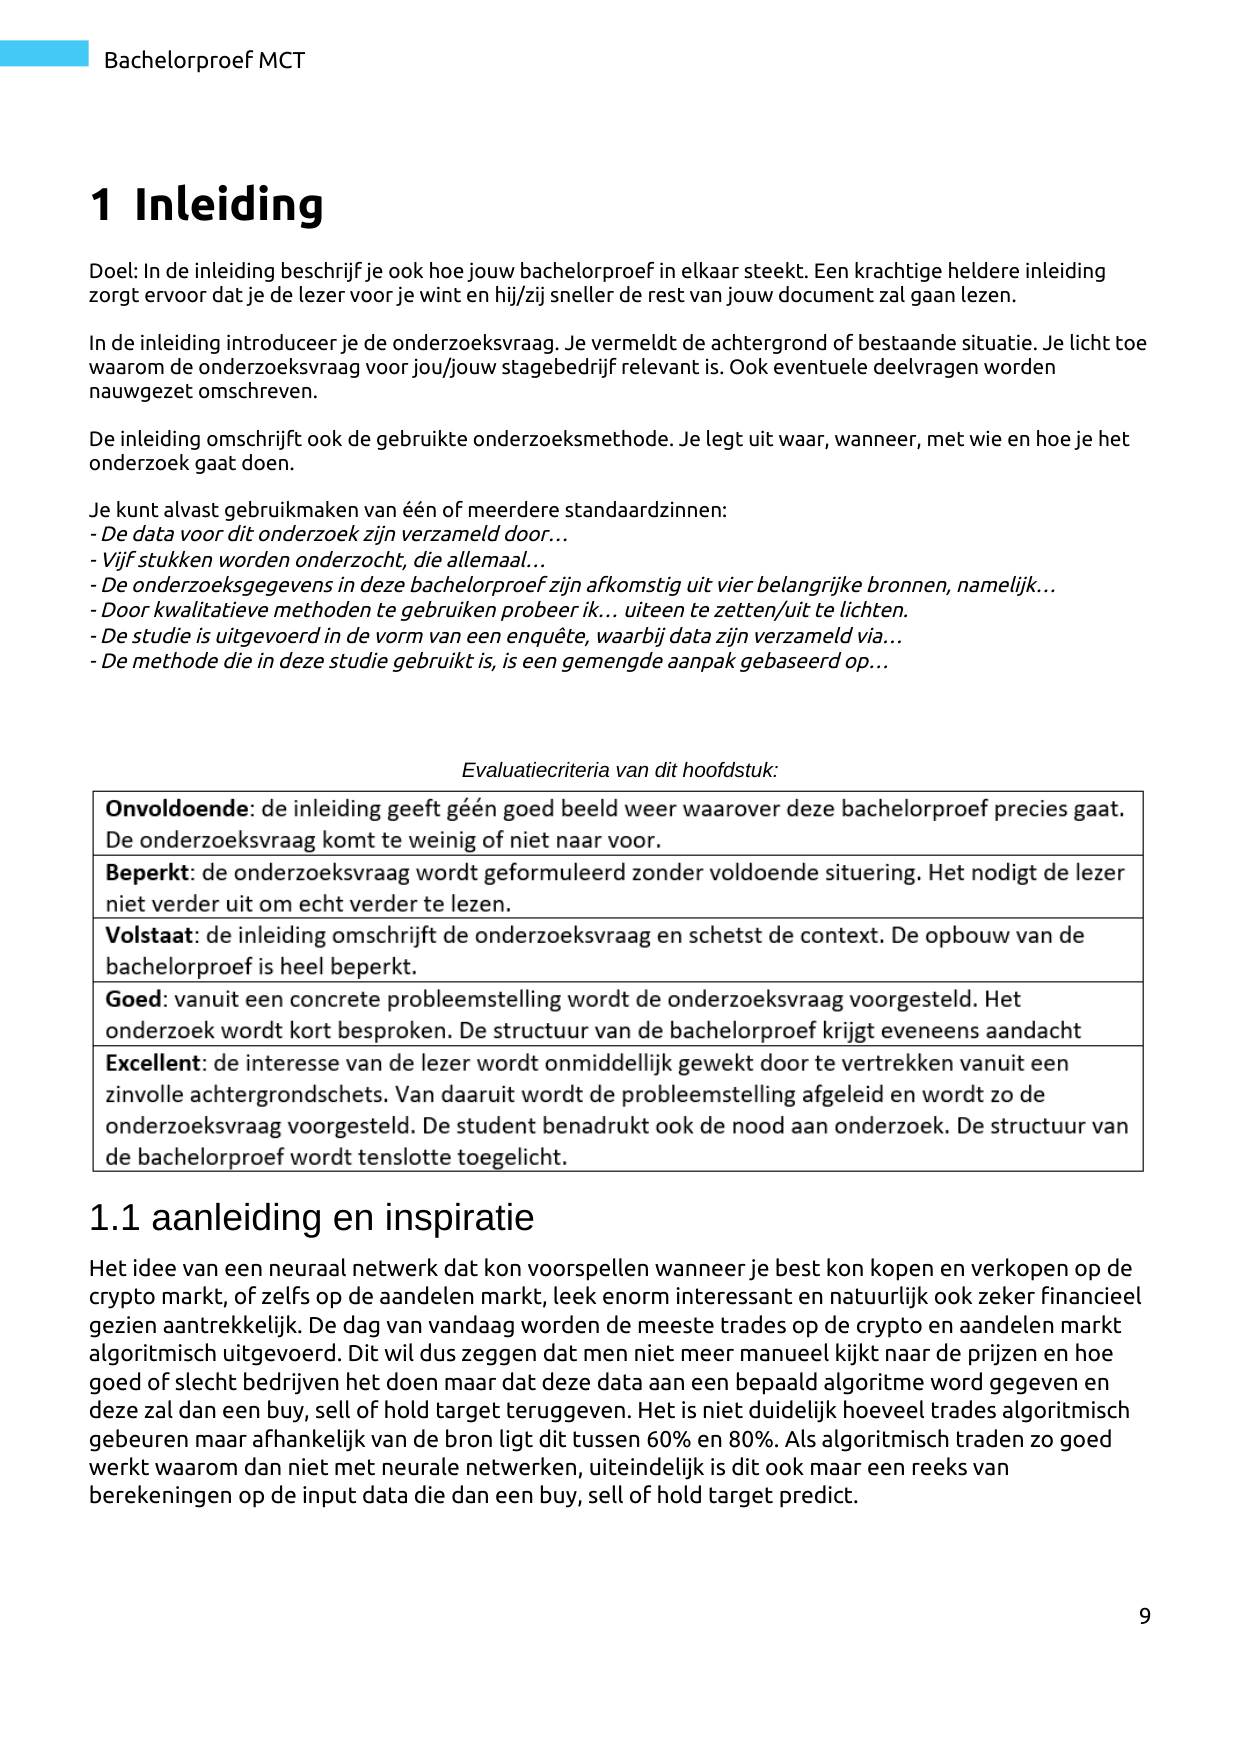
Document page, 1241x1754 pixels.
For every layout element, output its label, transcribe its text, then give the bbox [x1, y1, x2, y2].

subtitle Inleiding [89, 177, 1152, 229]
text - De studie is uitgevoerd in de vorm van een enquête, waarbij data zijn verzameld via… [89, 623, 1152, 647]
text - Door kwalitatieve methoden te gebruiken probeer ik… uiteen te zetten/uit te lichten. [89, 598, 1152, 622]
picture [88, 785, 1152, 1180]
text Doel: In de inleiding beschrijf je ook hoe jouw bachelorproef in elkaar steekt. Een krachtige heldere inleiding zorgt ervoor dat je de lezer voor je wint en hij/zij sneller de rest van jouw document zal gaan lezen. [89, 258, 1152, 306]
text - De methode die in deze studie gebruikt is, is een gemengde aanpak gebaseerd op… [89, 648, 1152, 672]
text Je kunt alvast gebruikmaken van één of meerdere standaardzinnen: [89, 498, 1152, 522]
text Het idee van een neuraal netwerk dat kon voorspellen wanneer je best kon kopen en verkopen op de crypto markt, of zelfs op de aandelen markt, leek enorm interessant en natuurlijk ook zeker financieel gezien aantrekkelijk. De dag van vandaag worden de meeste trades op de crypto en aandelen markt algoritmisch uitgevoerd. Dit wil dus zeggen dat men niet meer manueel kijkt naar de prijzen en hoe goed of slecht bedrijven het doen maar dat deze data aan een bepaald algoritme word gegeven en deze zal dan een buy, sell of hold target teruggeven. Het is niet duidelijk hoeveel trades algoritmisch gebeuren maar afhankelijk van de bron ligt dit tussen 60% en 80%. Als algoritmisch traden zo goed werkt waarom dan niet met neurale netwerken, uiteindelijk is dit ook maar een reeks van berekeningen op de input data die dan een buy, sell of hold target predict. [89, 1254, 1152, 1508]
text - Vijf stukken worden onderzocht, die allemaal… [89, 547, 1152, 571]
text De inleiding omschrijft ook de gebruikte onderzoeksmethode. Je legt uit waar, wanneer, met wie en hoe je het onderzoek gaat doen. [89, 426, 1152, 474]
text - De onderzoeksgegevens in deze bachelorproef zijn afkomstig uit vier belangrijke bronnen, namelijk… [89, 572, 1152, 596]
text - De data voor dit onderzoek zijn verzameld door… [89, 522, 1152, 546]
subtitle 1.1 aanleiding en inspiratie [89, 1195, 1152, 1238]
subtitle Evaluatiecriteria van dit hoofdstuk: [89, 713, 1152, 785]
text In de inleiding introduceer je de onderzoeksvraag. Je vermeldt de achtergrond of bestaande situatie. Je licht toe waarom de onderzoeksvraag voor jou/jouw stagebedrijf relevant is. Ook eventuele deelvragen worden nauwgezet omschreven. [89, 330, 1152, 402]
